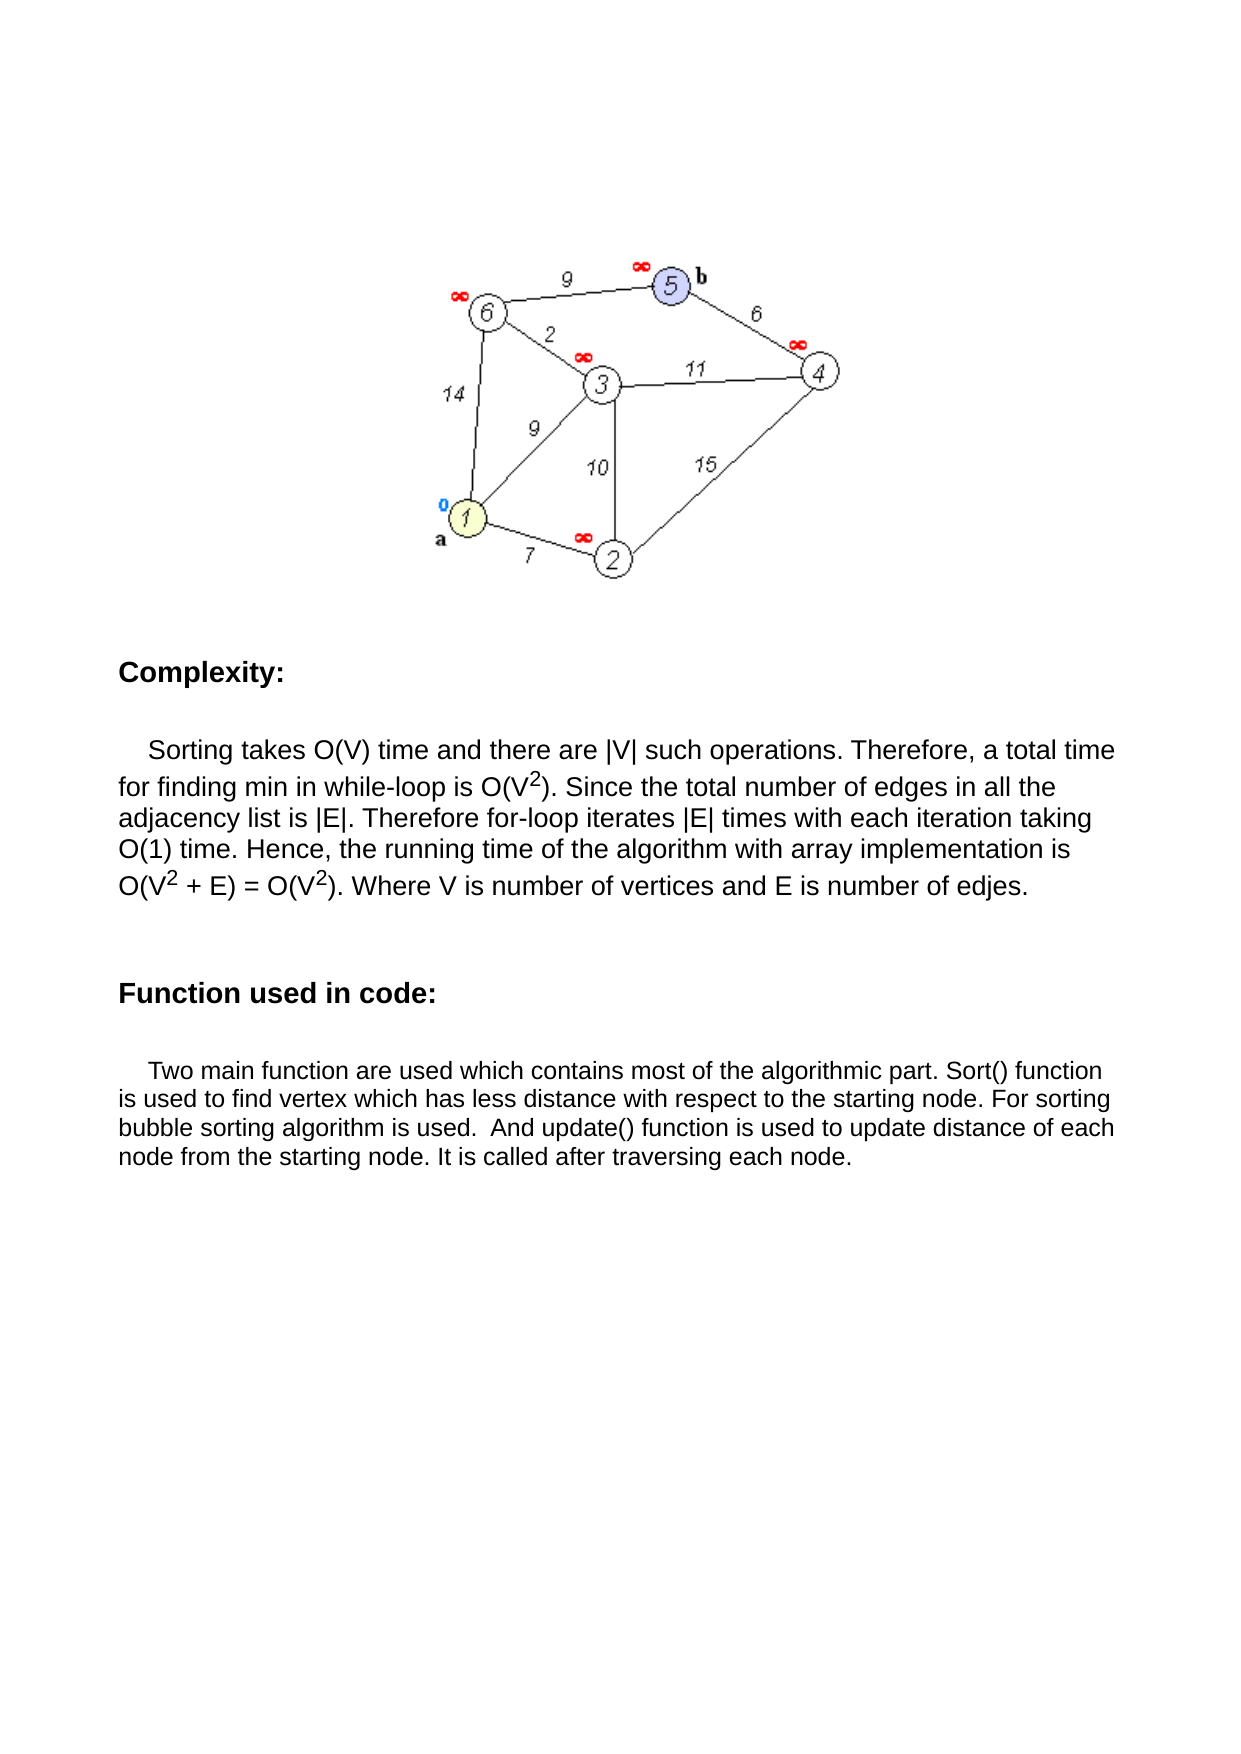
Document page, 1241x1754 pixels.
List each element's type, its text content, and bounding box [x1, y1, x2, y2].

text Two main function are used which contains most of the algorithmic part. Sort() function is used to find vertex which has less distance with respect to the starting node. For sorting bubble sorting algorithm is used. And update() function is used to update distance of each node from the starting node. It is called after traversing each node. [118, 1056, 1122, 1171]
text Function used in code: [118, 976, 1122, 1009]
text Complexity: [118, 655, 1122, 688]
text Sorting takes O(V) time and there are |V| such operations. Therefore, a total time for finding min in while-loop is O(V2). Since the total number of edges in all the adjacency list is |E|. Therefore for-loop iterates |E| times with each iteration taking O(1) time. Hence, the running time of the algorithm with array implementation is O(V2 + E) = O(V2). Where V is number of vertices and E is number of edjes. [118, 734, 1122, 901]
picture [411, 242, 854, 590]
